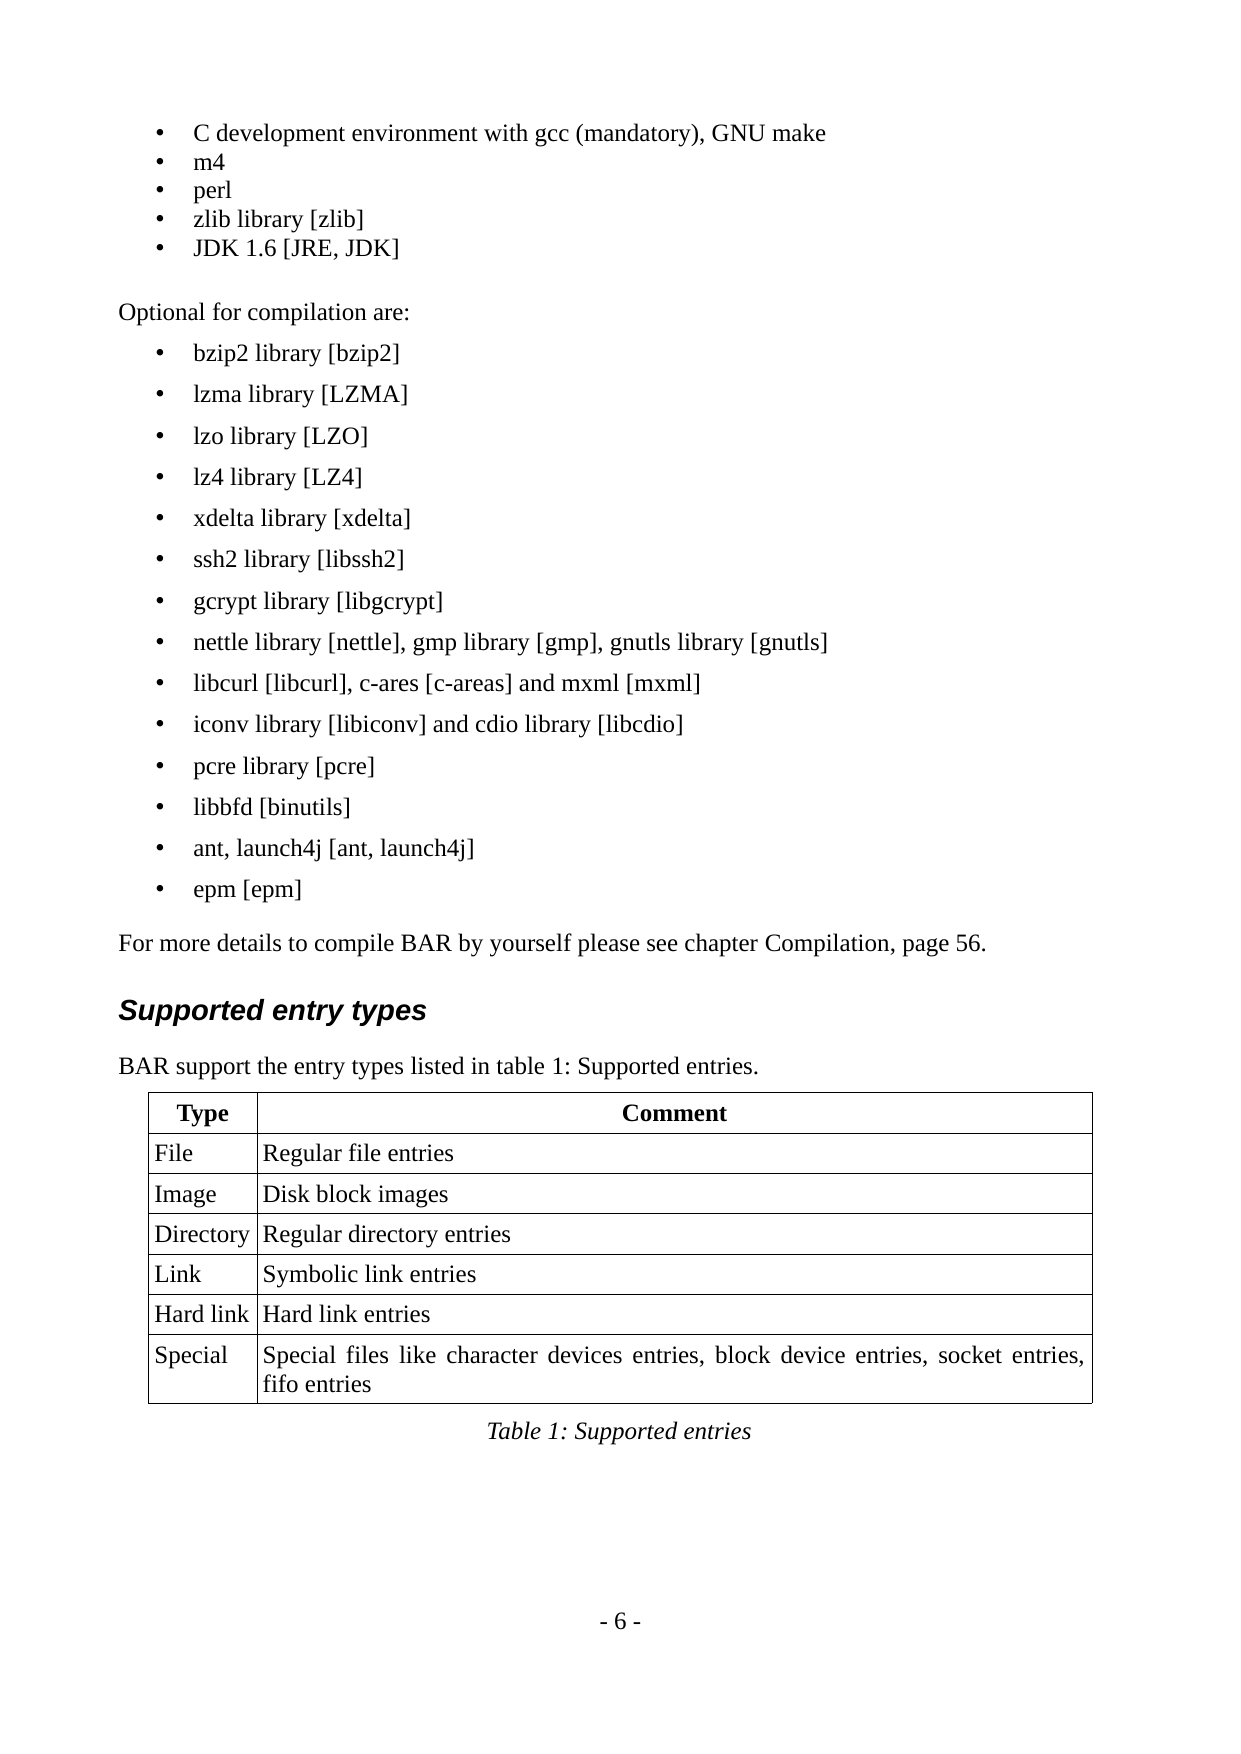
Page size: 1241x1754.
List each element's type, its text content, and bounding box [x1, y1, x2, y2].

list nettle library [nettle], gmp library [gmp], gnutls library [gnutls] [156, 627, 1122, 656]
list libbfd [binutils] [156, 792, 1122, 821]
list bzip2 library [bzip2] [156, 338, 1122, 367]
list C development environment with gcc (mandatory), GNU make [156, 118, 1122, 147]
text Table 1: Supported entries [118, 1416, 1122, 1444]
table_cell Special files like character devices entries, block device entries, socket entries, fifo entries [258, 1335, 1092, 1403]
list libcurl [libcurl], c-ares [c-areas] and mxml [mxml] [156, 668, 1122, 697]
list JDK 1.6 [JRE, JDK] [156, 233, 1122, 262]
table_cell Special [149, 1335, 257, 1403]
table_header Type [149, 1093, 257, 1132]
table_cell Directory [149, 1214, 257, 1253]
text Optional for compilation are: [118, 297, 1122, 326]
table_cell Hard link [149, 1295, 257, 1334]
text For more details to compile BAR by yourself please see chapter Compilation, page 56. [118, 928, 1122, 956]
list lzma library [LZMA] [156, 379, 1122, 408]
table_cell File [149, 1134, 257, 1173]
table_cell Symbolic link entries [258, 1255, 1092, 1294]
table_header Comment [258, 1093, 1092, 1132]
subtitle Supported entry types [118, 993, 1122, 1027]
text BAR support the entry types listed in table 1: Supported entries. [118, 1051, 1122, 1080]
table_cell Hard link entries [258, 1295, 1092, 1334]
list perl [156, 176, 1122, 204]
list lz4 library [LZ4] [156, 462, 1122, 491]
list ssh2 library [libssh2] [156, 544, 1122, 573]
list m4 [156, 147, 1122, 176]
table_cell Regular directory entries [258, 1214, 1092, 1253]
table_cell Regular file entries [258, 1134, 1092, 1173]
table_cell Disk block images [258, 1174, 1092, 1213]
list zlib library [zlib] [156, 204, 1122, 233]
list gcrypt library [libgcrypt] [156, 586, 1122, 614]
list xdelta library [xdelta] [156, 503, 1122, 532]
list ant, launch4j [ant, launch4j] [156, 833, 1122, 862]
list pcre library [pcre] [156, 751, 1122, 779]
list lzo library [LZO] [156, 421, 1122, 449]
list iconv library [libiconv] and cdio library [libcdio] [156, 709, 1122, 738]
table_cell Image [149, 1174, 257, 1213]
list epm [epm] [156, 874, 1122, 903]
table_cell Link [149, 1255, 257, 1294]
